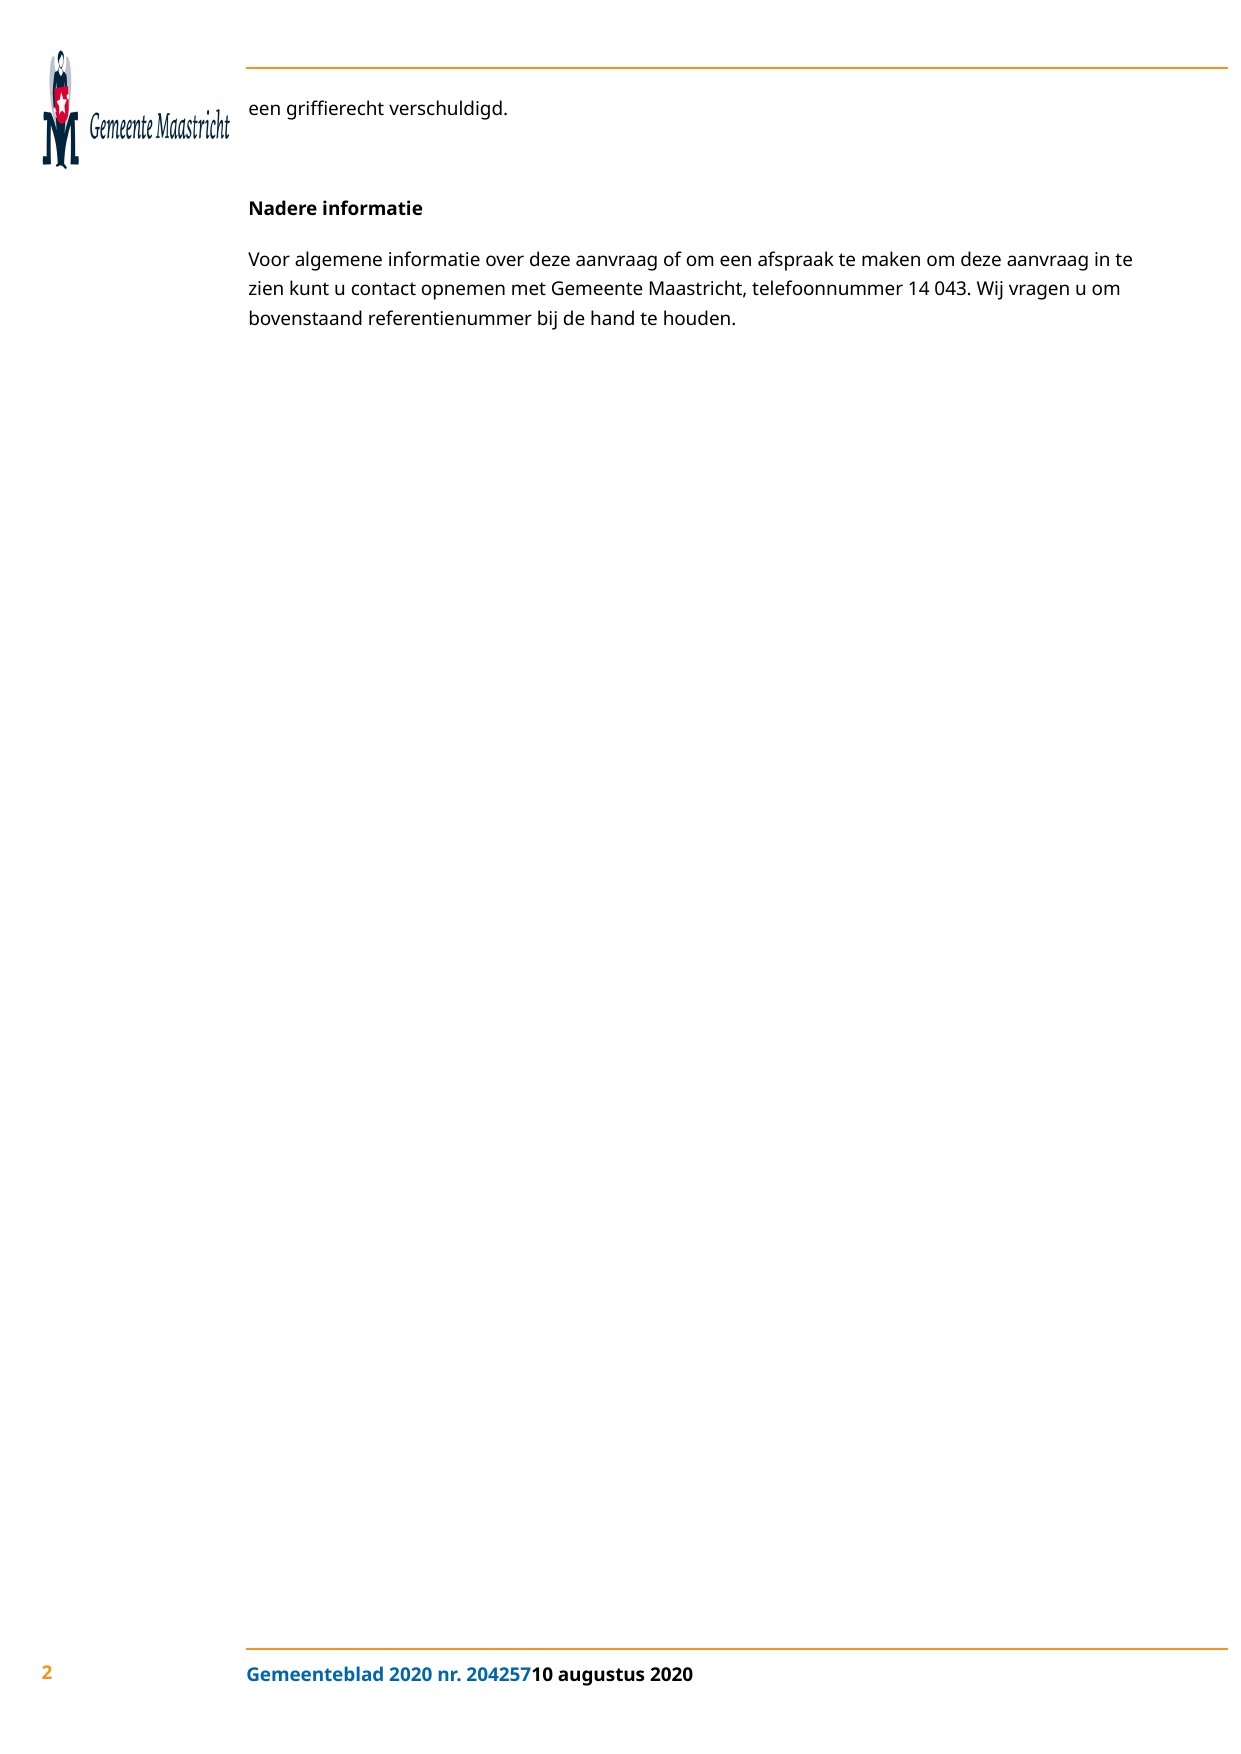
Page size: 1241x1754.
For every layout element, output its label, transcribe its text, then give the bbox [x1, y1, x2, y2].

picture [41, 47, 231, 172]
text Voor algemene informatie over deze aanvraag of om een afspraak te maken om deze aanvraag in te zien kunt u contact opnemen met Gemeente Maastricht, telefoonnummer 14 043. Wij vragen u om bovenstaand referentienummer bij de hand te houden. [248, 246, 1152, 331]
text Nadere informatie [248, 196, 1152, 221]
text een griffierecht verschuldigd. [248, 95, 1152, 121]
